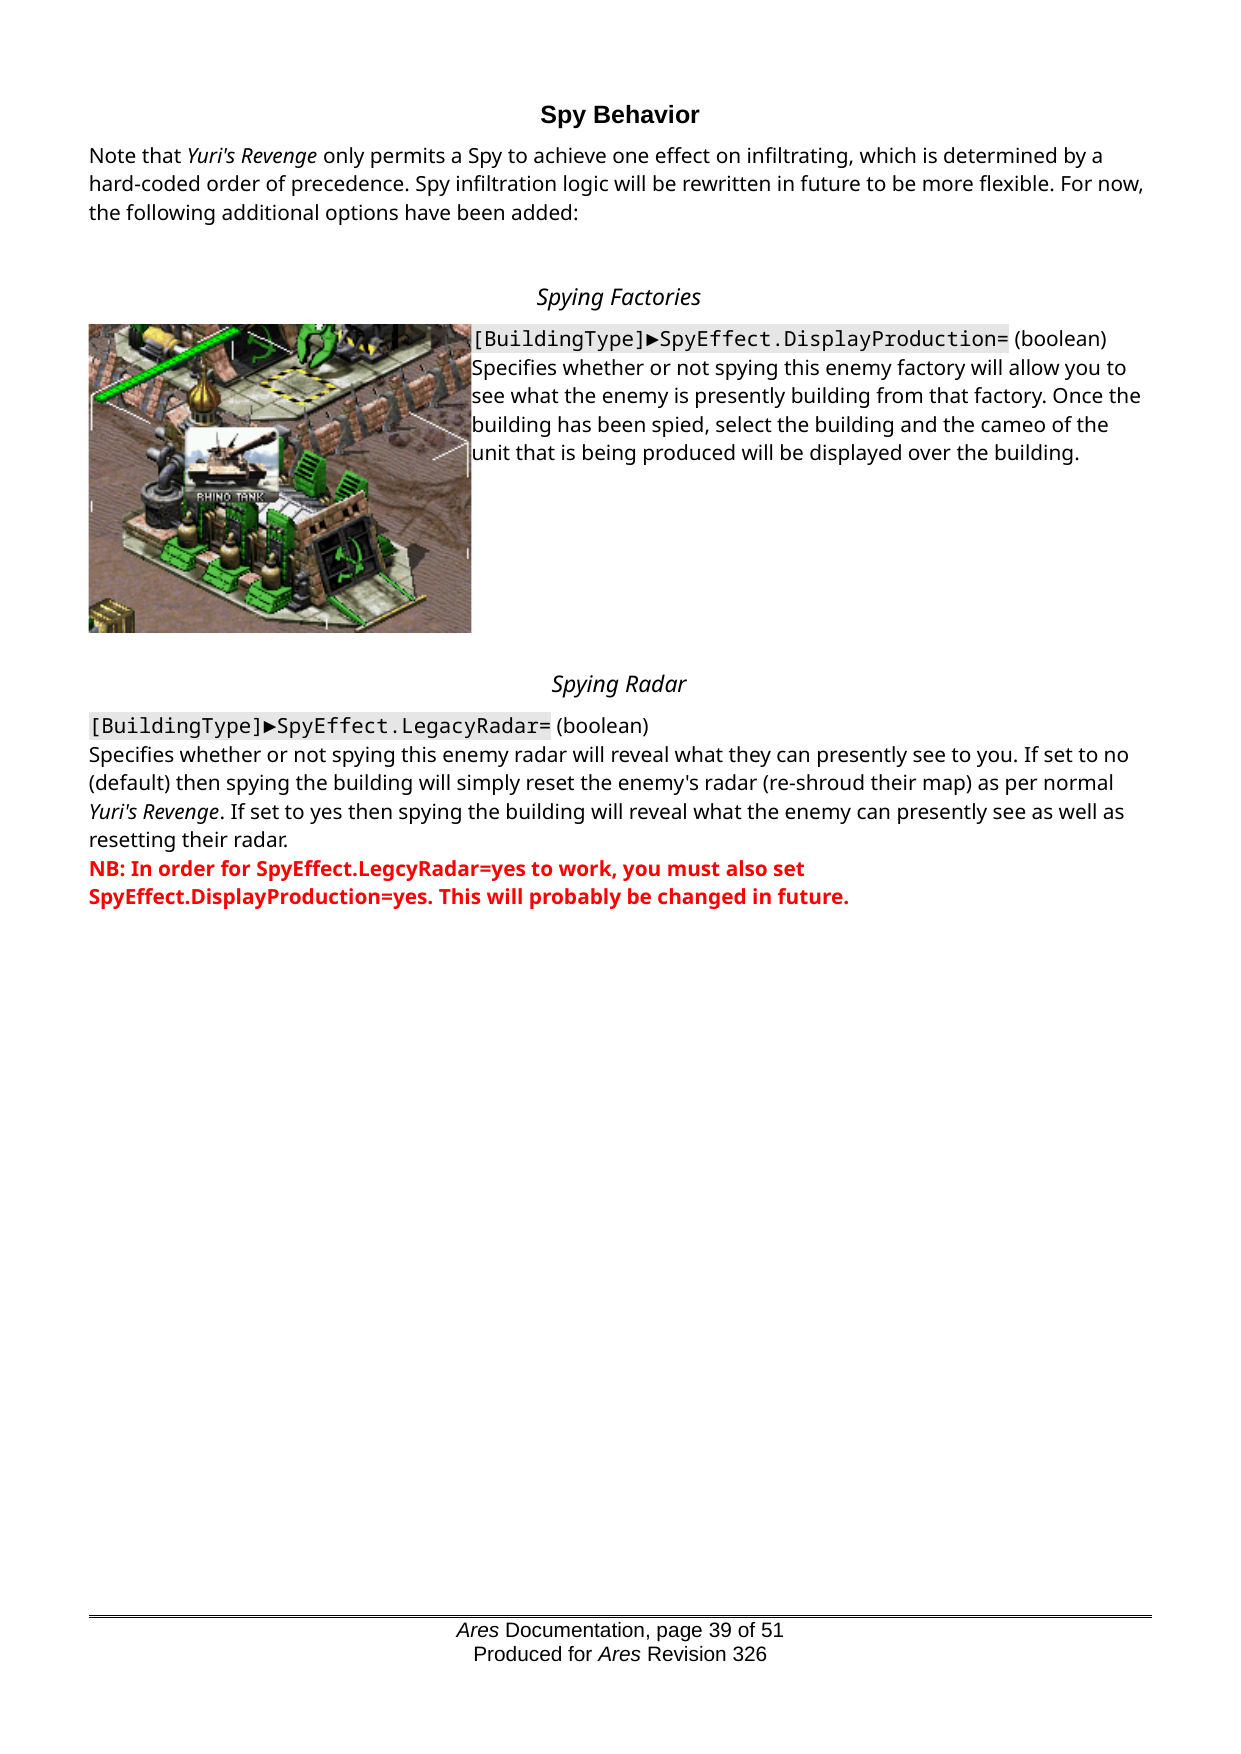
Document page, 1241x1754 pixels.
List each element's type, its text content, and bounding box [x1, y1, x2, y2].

text Note that Yuri's Revenge only permits a Spy to achieve one effect on infiltrating, which is determined by a hard-coded order of precedence. Spy infiltration logic will be rewritten in future to be more flexible. For now, the following additional options have been added: [88, 141, 1152, 226]
text [BuildingType]►SpyEffect.LegacyRadar= (boolean) Specifies whether or not spying this enemy radar will reveal what they can presently see to you. If set to no (default) then spying the building will simply reset the enemy's radar (re-shroud their map) as per normal Yuri's Revenge. If set to yes then spying the building will reveal what the enemy can presently see as well as resetting their radar. NB: In order for SpyEffect.LegcyRadar=yes to work, you must also set SpyEffect.DisplayProduction=yes. This will probably be changed in future. [88, 712, 1152, 911]
subtitle Spying Factories [88, 281, 1152, 312]
text [BuildingType]►SpyEffect.DisplayProduction= (boolean) Specifies whether or not spying this enemy factory will allow you to see what the enemy is presently building from that factory. Once the building has been spied, select the building and the cameo of the unit that is being produced will be displayed over the building. [472, 324, 1152, 467]
subtitle Spy Behavior [88, 100, 1152, 129]
picture [88, 324, 472, 633]
subtitle Spying Radar [88, 668, 1152, 699]
